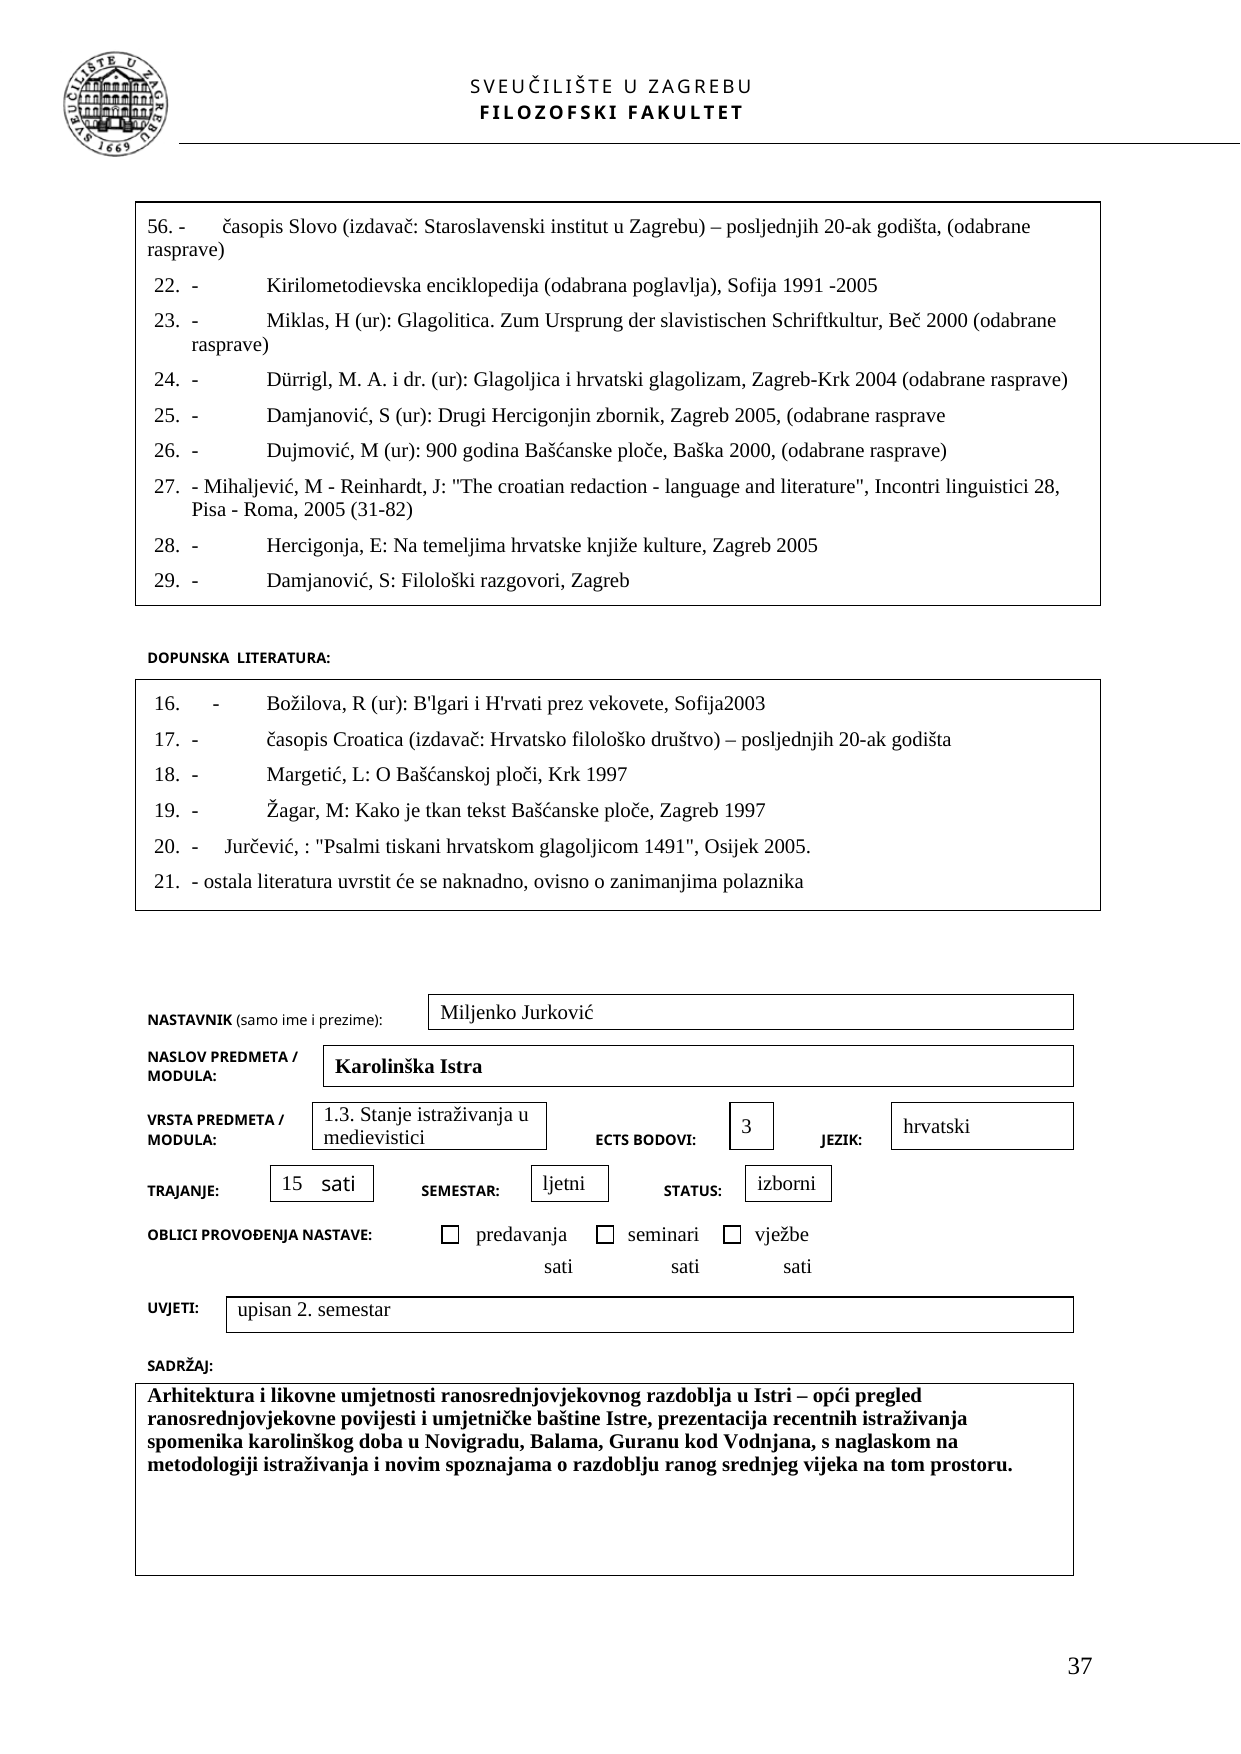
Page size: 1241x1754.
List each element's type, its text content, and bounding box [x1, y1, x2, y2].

table_cell sati [317, 1166, 373, 1201]
table_cell [1074, 1348, 1100, 1383]
table_cell izborni [746, 1166, 831, 1201]
table_cell [1074, 1149, 1100, 1165]
table_cell [136, 1201, 1074, 1217]
table_cell JEZIK: [810, 1102, 891, 1149]
table_cell [136, 1029, 1074, 1045]
table_cell [429, 1252, 476, 1281]
table_header Miljenko Jurković [429, 995, 1073, 1029]
table_cell SEMESTAR: [410, 1165, 531, 1201]
table_cell [1074, 1045, 1100, 1086]
table_cell vježbe [755, 1217, 823, 1252]
table_cell SADRŽAJ: [136, 1348, 249, 1383]
table_cell [1074, 1575, 1100, 1591]
table_cell [1074, 1086, 1100, 1102]
table_cell [429, 1217, 476, 1252]
table_cell TRAJANJE: [136, 1165, 270, 1201]
table_cell 56. - časopis Slovo (izdavač: Staroslavenski institut u Zagrebu) – posljednjih 20-ak godišta, (odabrane rasprave) - Kirilometodievska enciklopedija (odabrana poglavlja), Sofija 1991 -2005 - Miklas, H (ur): Glagolitica. Zum Ursprung der slavistischen Schriftkultur, Beč 2000 (odabrane rasprave) - Dürrigl, M. A. i dr. (ur): Glagoljica i hrvatski glagolizam, Zagreb-Krk 2004 (odabrane rasprave) - Damjanović, S (ur): Drugi Hercigonjin zbornik, Zagreb 2005, (odabrane rasprave - Dujmović, M (ur): 900 godina Bašćanske ploče, Baška 2000, (odabrane rasprave) - Mihaljević, M - Reinhardt, J: "The croatian redaction - language and literature", Incontri linguistici 28, Pisa - Roma, 2005 (31-82) - Hercigonja, E: Na temeljima hrvatske knjiže kulture, Zagreb 2005 - Damjanović, S: Filološki razgovori, Zagreb [136, 203, 1100, 605]
table_cell predavanja [476, 1217, 584, 1252]
table_cell [1074, 1332, 1100, 1348]
table_cell [136, 1149, 1074, 1165]
picture [60, 48, 170, 157]
table_cell [136, 1281, 1074, 1296]
table_cell [1074, 1201, 1100, 1217]
table_cell [136, 606, 1100, 637]
table_cell [547, 1102, 584, 1149]
table_cell [584, 1252, 628, 1281]
table_cell [1074, 1165, 1100, 1201]
table_cell [823, 1252, 1074, 1281]
table_cell VRSTA PREDMETA / MODULA: [136, 1102, 312, 1149]
table_cell ljetni [532, 1166, 608, 1201]
table_cell [1074, 1296, 1100, 1332]
table_cell [374, 1165, 410, 1201]
table_cell DOPUNSKA LITERATURA: [136, 637, 1100, 678]
table_cell Arhitektura i likovne umjetnosti ranosrednjovjekovnog razdoblja u Istri – opći pregled ranosrednjovjekovne povijesti i umjetničke baštine Istre, prezentacija recentnih istraživanja spomenika karolinškog doba u Novigradu, Balama, Guranu kod Vodnjana, s naglaskom na metodologiji istraživanja i novim spoznajama o razdoblju ranog srednjeg vijeka na tom prostoru. [136, 1384, 1073, 1575]
table_cell [136, 1086, 1074, 1102]
table_cell [136, 1252, 270, 1281]
table_cell 1.3. Stanje istraživanja u medievistici [313, 1103, 546, 1149]
table_cell 15 [271, 1166, 317, 1201]
table_cell sati [755, 1252, 823, 1281]
table_cell [1074, 1252, 1100, 1281]
table_cell STATUS: [653, 1165, 745, 1201]
table_cell hrvatski [892, 1103, 1073, 1149]
table_cell sati [476, 1252, 584, 1281]
table_header [1074, 994, 1100, 1029]
table_header NASTAVNIK (samo ime i prezime): [136, 994, 428, 1029]
table_cell [609, 1165, 652, 1201]
table_cell [1074, 1217, 1100, 1252]
table_cell [1074, 1102, 1100, 1149]
table_cell [136, 1332, 1074, 1348]
table_cell Karolinška Istra [324, 1046, 1073, 1086]
table_cell seminari [628, 1217, 711, 1252]
table_cell OBLICI PROVOĐENJA NASTAVE: [136, 1217, 429, 1252]
table_cell [136, 1576, 1074, 1591]
table_cell [1074, 1029, 1100, 1045]
table_cell [270, 1252, 429, 1281]
table_cell - Božilova, R (ur): B'lgari i H'rvati prez vekovete, Sofija2003 - časopis Croatica (izdavač: Hrvatsko filološko društvo) – posljednjih 20-ak godišta - Margetić, L: O Bašćanskoj ploči, Krk 1997 - Žagar, M: Kako je tkan tekst Bašćanske ploče, Zagreb 1997 - Jurčević, : "Psalmi tiskani hrvatskom glagoljicom 1491", Osijek 2005. - ostala literatura uvrstit će se naknadno, ovisno o zanimanjima polaznika [136, 680, 1100, 910]
table_cell ECTS BODOVI: [584, 1102, 729, 1149]
table_cell UVJETI: [136, 1296, 226, 1332]
table_cell upisan 2. semestar [227, 1298, 1073, 1332]
table_cell sati [628, 1252, 711, 1281]
table_cell [711, 1252, 754, 1281]
table_cell [832, 1165, 1074, 1201]
table_cell [711, 1217, 754, 1252]
table_cell [1074, 1383, 1100, 1575]
table_cell [1074, 1281, 1100, 1296]
table_cell 3 [731, 1103, 773, 1149]
table_cell [250, 1348, 1074, 1383]
table_cell [823, 1217, 1074, 1252]
table_cell [774, 1102, 810, 1149]
table_cell NASLOV PREDMETA / MODULA: [136, 1045, 323, 1086]
table_cell [584, 1217, 628, 1252]
